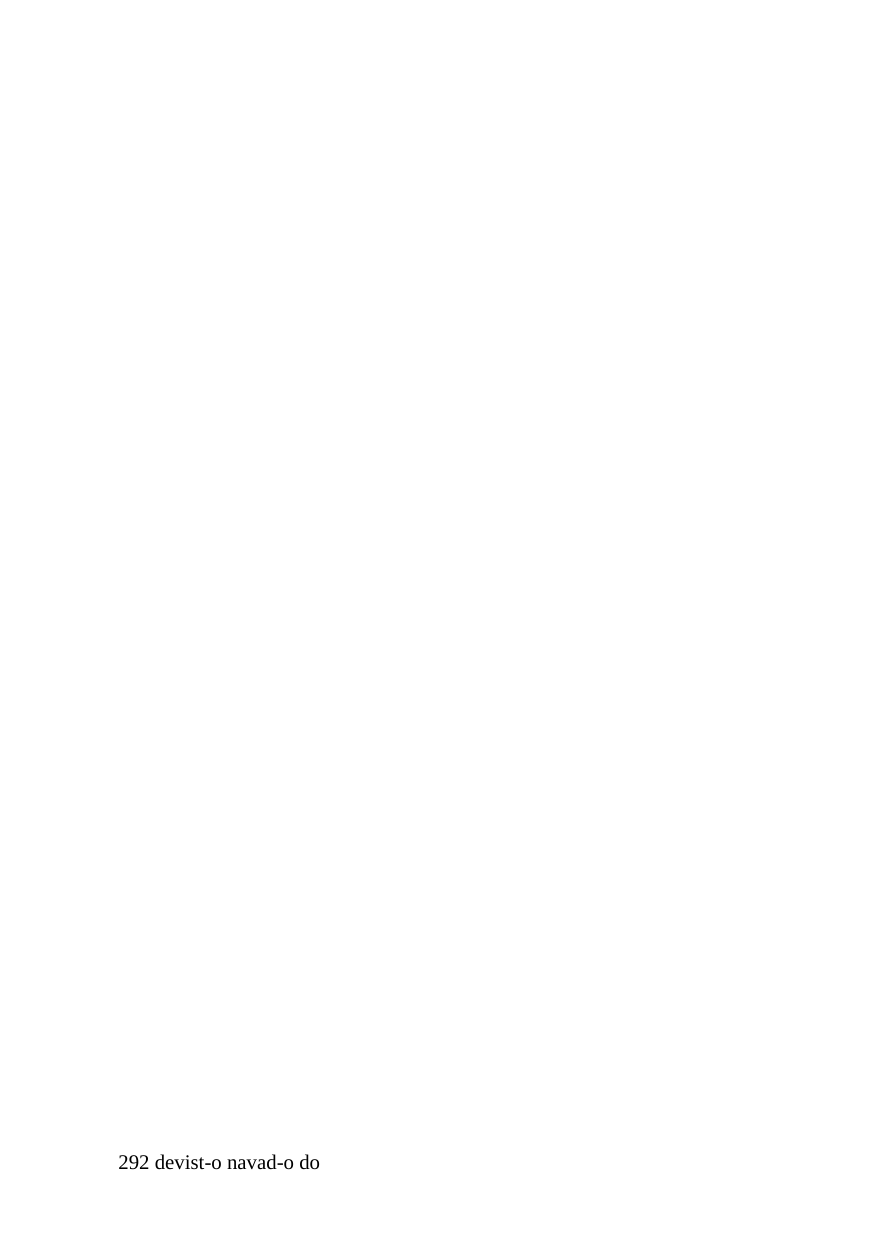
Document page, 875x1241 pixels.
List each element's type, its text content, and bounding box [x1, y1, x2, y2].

text 292 devist-o navad-o do [118, 1150, 756, 1174]
